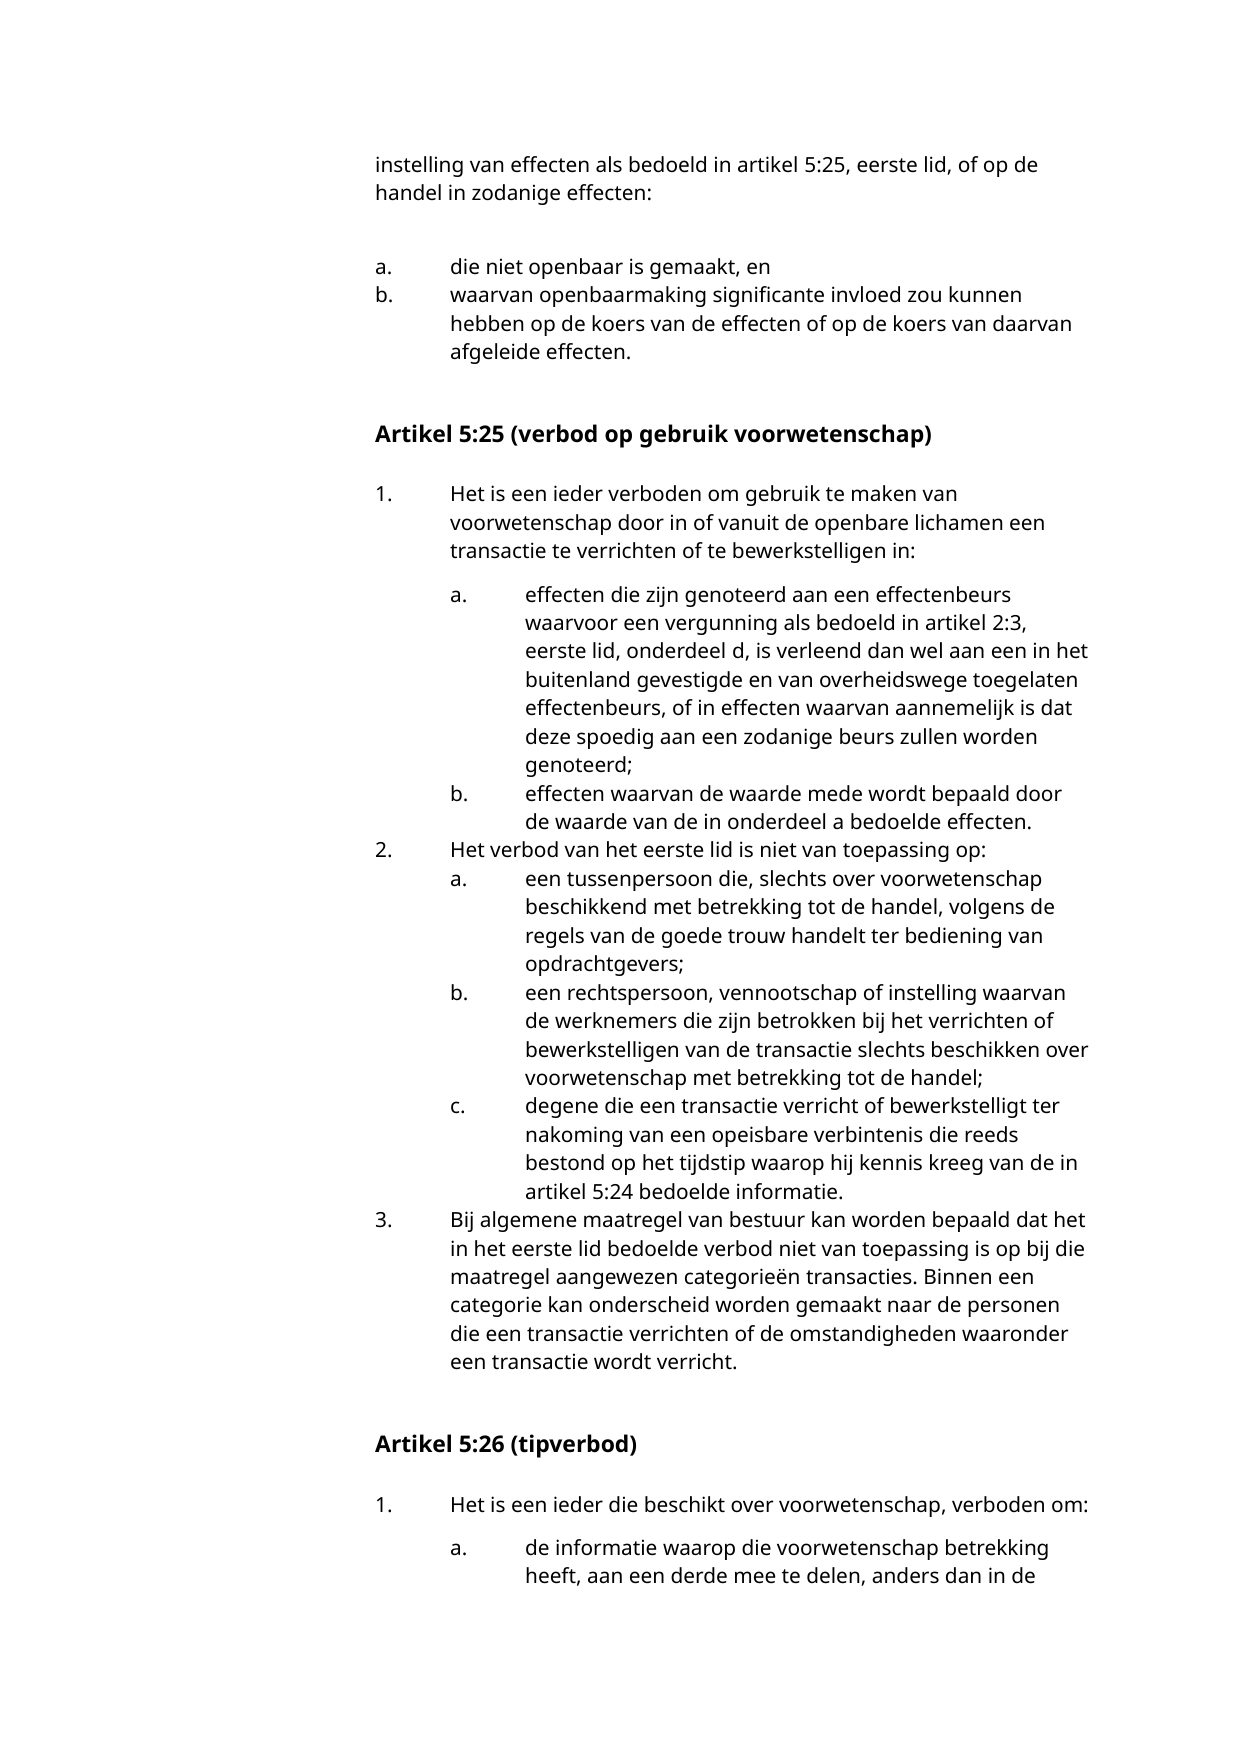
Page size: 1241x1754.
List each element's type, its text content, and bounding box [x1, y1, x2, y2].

list effecten waarvan de waarde mede wordt bepaald door de waarde van de in onderdeel a bedoelde effecten. [450, 779, 1090, 836]
subtitle Artikel 5:26 (tipverbod) [375, 1428, 1090, 1460]
text instelling van effecten als bedoeld in artikel 5:25, eerste lid, of op de handel in zodanige effecten: [375, 150, 1090, 207]
list Bij algemene maatregel van bestuur kan worden bepaald dat het in het eerste lid bedoelde verbod niet van toepassing is op bij die maatregel aangewezen categorieën transacties. Binnen een categorie kan onderscheid worden gemaakt naar de personen die een transactie verrichten of de omstandigheden waaronder een transactie wordt verricht. [375, 1205, 1090, 1376]
list Het verbod van het eerste lid is niet van toepassing op: [375, 836, 1090, 864]
list een rechtspersoon, vennootschap of instelling waarvan de werknemers die zijn betrokken bij het verrichten of bewerkstelligen van de transactie slechts beschikken over voorwetenschap met betrekking tot de handel; [450, 978, 1090, 1092]
list degene die een transactie verricht of bewerkstelligt ter nakoming van een opeisbare verbintenis die reeds bestond op het tijdstip waarop hij kennis kreeg van de in artikel 5:24 bedoelde informatie. [450, 1092, 1090, 1205]
list effecten die zijn genoteerd aan een effectenbeurs waarvoor een vergunning als bedoeld in artikel 2:3, eerste lid, onderdeel d, is verleend dan wel aan een in het buitenland gevestigde en van overheidswege toegelaten effectenbeurs, of in effecten waarvan aannemelijk is dat deze spoedig aan een zodanige beurs zullen worden genoteerd; [450, 580, 1090, 779]
list een tussenpersoon die, slechts over voorwetenschap beschikkend met betrekking tot de handel, volgens de regels van de goede trouw handelt ter bediening van opdrachtgevers; [450, 864, 1090, 978]
list Het is een ieder die beschikt over voorwetenschap, verboden om: [375, 1490, 1090, 1518]
list de informatie waarop die voorwetenschap betrekking heeft, aan een derde mee te delen, anders dan in de [450, 1533, 1090, 1590]
list die niet openbaar is gemaakt, en [375, 252, 1090, 280]
list waarvan openbaarmaking significante invloed zou kunnen hebben op de koers van de effecten of op de koers van daarvan afgeleide effecten. [375, 280, 1090, 366]
subtitle Artikel 5:25 (verbod op gebruik voorwetenschap) [375, 418, 1090, 449]
list Het is een ieder verboden om gebruik te maken van voorwetenschap door in of vanuit de openbare lichamen een transactie te verrichten of te bewerkstelligen in: [375, 479, 1090, 565]
